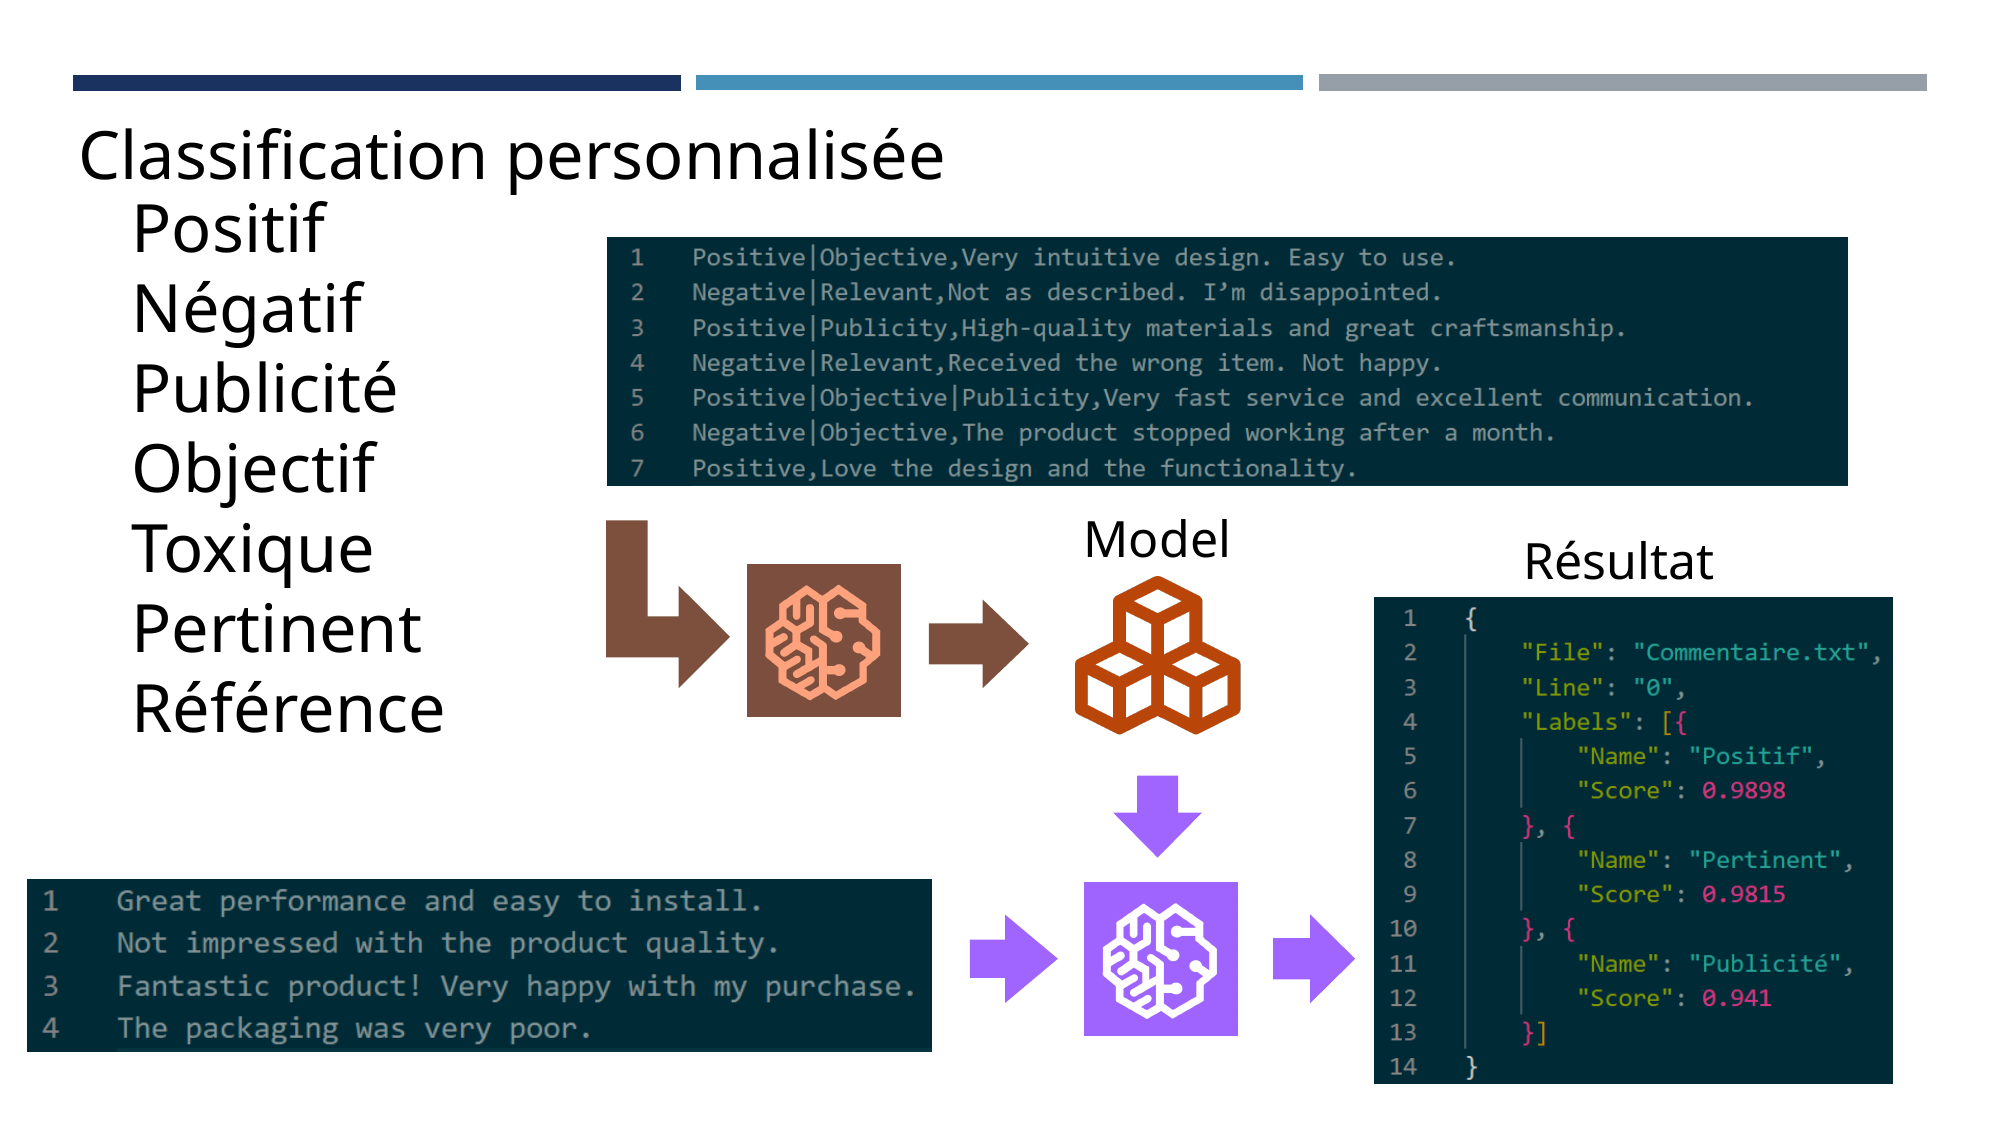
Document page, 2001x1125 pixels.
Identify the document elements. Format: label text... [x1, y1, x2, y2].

picture [1304, 324, 1308, 336]
picture [442, 933, 456, 952]
picture [375, 981, 387, 995]
picture [780, 428, 790, 440]
picture [1105, 389, 1118, 405]
picture [964, 389, 975, 405]
picture [256, 981, 268, 995]
picture [307, 1023, 320, 1037]
picture [1524, 1022, 1533, 1045]
picture [1176, 248, 1186, 265]
picture [1403, 359, 1415, 376]
picture [793, 359, 804, 370]
picture [222, 938, 235, 959]
picture [784, 981, 797, 995]
picture [1332, 355, 1343, 370]
picture [779, 324, 791, 336]
text_box [930, 603, 1027, 685]
picture [1147, 324, 1159, 336]
picture [1162, 428, 1187, 445]
picture [1191, 428, 1202, 445]
picture [747, 564, 901, 717]
picture [734, 889, 747, 910]
picture [878, 359, 890, 370]
picture [1404, 920, 1416, 936]
picture [356, 938, 372, 952]
picture [544, 896, 559, 917]
picture [694, 355, 705, 370]
picture [1407, 1024, 1415, 1030]
picture [864, 288, 876, 300]
picture [977, 253, 989, 265]
picture [766, 253, 776, 265]
picture [1574, 319, 1584, 336]
picture [766, 394, 776, 405]
picture [1460, 324, 1471, 336]
picture [1591, 782, 1603, 798]
picture [1774, 960, 1783, 971]
picture [1761, 960, 1770, 971]
picture [1591, 886, 1603, 902]
picture [935, 428, 946, 440]
picture [1663, 989, 1671, 994]
text_box Classification personnalisée [63, 105, 1921, 585]
picture [1802, 856, 1806, 867]
picture [1417, 394, 1428, 405]
picture [870, 981, 882, 995]
picture [1050, 394, 1059, 405]
picture [1573, 394, 1590, 405]
picture [1550, 718, 1560, 729]
picture [767, 359, 776, 370]
picture [1517, 424, 1527, 440]
picture [1049, 283, 1059, 300]
picture [1133, 359, 1145, 370]
picture [1679, 648, 1687, 660]
picture [864, 428, 888, 440]
picture [563, 1023, 577, 1037]
picture [1063, 423, 1074, 440]
picture [694, 249, 705, 265]
picture [893, 359, 903, 370]
picture [1403, 253, 1414, 265]
picture [1120, 288, 1130, 300]
picture [732, 981, 747, 1002]
picture [951, 262, 957, 269]
picture [851, 319, 861, 336]
picture [494, 896, 507, 910]
picture [375, 896, 387, 910]
picture [1035, 394, 1045, 405]
picture [920, 284, 932, 300]
picture [1119, 394, 1131, 405]
picture [341, 896, 353, 910]
picture [709, 464, 720, 476]
picture [1635, 890, 1645, 902]
picture [529, 975, 542, 995]
picture [1565, 816, 1574, 838]
picture [119, 933, 133, 952]
picture [323, 931, 337, 952]
picture [822, 320, 833, 336]
picture [1619, 786, 1632, 798]
picture [358, 981, 371, 995]
picture [391, 976, 405, 995]
picture [920, 320, 932, 336]
picture [358, 896, 371, 910]
picture [1191, 464, 1201, 476]
picture [153, 896, 167, 910]
picture [1319, 253, 1328, 265]
picture [1564, 684, 1575, 695]
picture [1304, 288, 1315, 300]
picture [992, 324, 1003, 341]
picture [597, 938, 609, 952]
picture [1475, 388, 1485, 405]
picture [1488, 428, 1500, 440]
picture [766, 288, 776, 300]
picture [1734, 644, 1742, 660]
picture [1589, 324, 1598, 336]
picture [1733, 754, 1742, 764]
picture [633, 249, 643, 265]
picture [822, 355, 833, 370]
picture [1406, 956, 1416, 971]
picture [852, 354, 861, 370]
picture [1375, 288, 1385, 300]
picture [892, 389, 903, 405]
picture [1119, 459, 1130, 476]
picture [949, 459, 960, 476]
picture [239, 981, 252, 995]
picture [1524, 816, 1533, 838]
picture [1319, 288, 1330, 305]
picture [779, 464, 791, 476]
picture [1276, 394, 1287, 405]
picture [681, 891, 695, 910]
picture [1148, 288, 1159, 300]
picture [851, 253, 859, 270]
picture [802, 981, 815, 995]
picture [1406, 990, 1416, 1006]
picture [1403, 288, 1414, 300]
picture [1538, 1022, 1545, 1045]
picture [1490, 388, 1499, 405]
picture [1219, 390, 1229, 405]
picture [709, 253, 720, 265]
picture [1578, 718, 1589, 729]
picture [793, 253, 804, 265]
picture [1703, 782, 1715, 798]
picture [907, 459, 932, 476]
picture [737, 428, 747, 440]
picture [1247, 464, 1259, 476]
picture [1405, 782, 1416, 798]
picture [821, 388, 847, 405]
picture [1703, 886, 1715, 902]
picture [893, 424, 903, 440]
picture [1106, 460, 1116, 476]
picture [1537, 680, 1547, 695]
picture [1579, 989, 1587, 994]
picture [1092, 253, 1102, 265]
picture [751, 355, 762, 370]
picture [529, 938, 542, 952]
picture [544, 938, 559, 952]
picture [1844, 644, 1854, 660]
picture [766, 428, 776, 440]
picture [836, 288, 847, 300]
picture [1523, 643, 1531, 648]
picture [45, 933, 58, 952]
picture [426, 1023, 440, 1037]
picture [1406, 1031, 1416, 1040]
picture [793, 288, 804, 300]
picture [963, 320, 975, 336]
picture [1593, 713, 1603, 729]
picture [979, 359, 987, 370]
picture [1148, 424, 1159, 440]
picture [1305, 464, 1315, 476]
picture [1246, 428, 1273, 440]
picture [1747, 955, 1756, 971]
picture [648, 896, 661, 910]
picture [1704, 648, 1715, 657]
picture [1732, 782, 1743, 798]
picture [1467, 608, 1476, 631]
picture [1447, 324, 1457, 335]
picture [1390, 324, 1399, 336]
picture [256, 896, 269, 910]
picture [1591, 956, 1603, 971]
picture [1233, 464, 1244, 476]
picture [1746, 886, 1757, 902]
picture [1488, 320, 1499, 336]
picture [1516, 324, 1528, 336]
picture [1816, 852, 1826, 867]
picture [1319, 394, 1328, 405]
picture [1579, 851, 1587, 856]
picture [1774, 886, 1785, 902]
picture [1538, 830, 1544, 837]
picture [239, 1017, 252, 1037]
picture [1663, 781, 1671, 787]
picture [1106, 424, 1116, 440]
picture [682, 938, 695, 952]
picture [1347, 324, 1358, 341]
picture [1619, 890, 1632, 902]
picture [1761, 990, 1771, 1006]
picture [908, 428, 918, 440]
picture [1418, 428, 1428, 440]
picture [1190, 324, 1202, 336]
picture [979, 464, 988, 476]
picture [1248, 253, 1258, 265]
picture [45, 891, 58, 910]
picture [708, 428, 720, 440]
picture [1392, 920, 1401, 936]
picture [1406, 818, 1416, 833]
picture [1732, 955, 1743, 971]
picture [136, 938, 150, 952]
picture [723, 324, 733, 336]
picture [992, 428, 1003, 440]
picture [1008, 359, 1017, 370]
picture [1318, 460, 1329, 476]
picture [1431, 253, 1443, 265]
picture [1149, 359, 1159, 370]
picture [1392, 990, 1401, 1006]
picture [443, 1023, 457, 1037]
picture [632, 460, 643, 476]
picture [1233, 324, 1243, 336]
picture [716, 981, 730, 995]
picture [1077, 253, 1087, 265]
picture [409, 931, 422, 952]
picture [170, 896, 183, 910]
picture [992, 464, 1003, 476]
picture [1578, 648, 1589, 660]
picture [188, 938, 201, 952]
picture [1702, 394, 1712, 405]
picture [1635, 786, 1645, 798]
picture [1191, 394, 1201, 405]
picture [1360, 249, 1371, 265]
picture [1176, 464, 1187, 476]
picture [717, 938, 729, 952]
picture [1007, 288, 1017, 300]
picture [836, 324, 846, 336]
picture [1084, 882, 1238, 1036]
picture [737, 288, 747, 300]
picture [255, 938, 269, 952]
picture [1205, 394, 1215, 405]
picture [1564, 643, 1575, 660]
picture [1560, 324, 1570, 336]
picture [1405, 852, 1416, 867]
picture [835, 975, 848, 995]
picture [633, 284, 643, 300]
picture [1392, 956, 1401, 971]
picture [751, 424, 762, 440]
picture [1262, 324, 1272, 336]
picture [1616, 394, 1626, 405]
picture [511, 896, 524, 910]
picture [852, 981, 866, 995]
picture [1361, 324, 1372, 336]
picture [738, 253, 747, 265]
picture [1578, 684, 1589, 695]
picture [1406, 610, 1415, 626]
picture [907, 288, 918, 300]
picture [1658, 394, 1668, 405]
picture [694, 320, 705, 336]
picture [737, 359, 747, 370]
picture [664, 938, 678, 952]
picture [1291, 249, 1300, 265]
picture [1233, 355, 1243, 370]
picture [391, 933, 405, 952]
picture [851, 464, 861, 476]
picture [1648, 644, 1659, 660]
picture [793, 394, 804, 405]
picture [793, 464, 804, 476]
picture [1718, 960, 1728, 971]
picture [1332, 394, 1343, 405]
picture [1538, 933, 1544, 940]
picture [1761, 886, 1771, 902]
picture [356, 1023, 372, 1037]
text_box [1116, 777, 1199, 856]
picture [1536, 644, 1546, 660]
picture [1305, 394, 1315, 405]
picture [699, 896, 711, 910]
picture [1647, 890, 1659, 902]
picture [1220, 324, 1229, 336]
picture [724, 253, 733, 265]
picture [1579, 781, 1587, 786]
picture [892, 249, 903, 265]
picture [1790, 856, 1799, 862]
picture [1579, 885, 1587, 890]
picture [1647, 786, 1659, 798]
picture [528, 1023, 559, 1037]
picture [1049, 324, 1055, 336]
picture [1035, 253, 1045, 265]
picture [1205, 428, 1216, 440]
picture [493, 981, 507, 1002]
picture [272, 1023, 287, 1044]
picture [851, 283, 861, 300]
picture [1606, 718, 1616, 729]
picture [1677, 712, 1686, 735]
picture [779, 253, 791, 265]
picture [529, 896, 541, 910]
picture [1119, 324, 1131, 341]
picture [722, 428, 734, 445]
picture [579, 891, 592, 910]
picture [1406, 644, 1416, 660]
picture [290, 938, 302, 952]
picture [1746, 782, 1757, 798]
picture [1718, 648, 1722, 660]
picture [1318, 319, 1329, 336]
picture [1591, 990, 1603, 1006]
picture [694, 284, 705, 300]
picture [152, 933, 167, 952]
picture [1846, 864, 1851, 872]
picture [1405, 886, 1416, 902]
picture [664, 976, 678, 995]
picture [1305, 428, 1315, 440]
picture [1789, 960, 1798, 971]
picture [1745, 852, 1756, 864]
picture [823, 460, 833, 476]
picture [1077, 355, 1087, 370]
picture [562, 931, 576, 952]
picture [708, 288, 720, 300]
picture [864, 394, 888, 405]
picture [1389, 388, 1399, 405]
picture [1473, 428, 1485, 440]
picture [511, 938, 525, 959]
picture [1649, 851, 1657, 856]
picture [1404, 714, 1417, 729]
picture [45, 976, 58, 995]
picture [822, 284, 833, 300]
picture [1774, 856, 1778, 867]
picture [1035, 324, 1045, 341]
picture [717, 889, 729, 910]
picture [1622, 713, 1630, 718]
picture [935, 324, 946, 341]
picture [1719, 856, 1728, 867]
picture [1760, 748, 1770, 764]
picture [238, 896, 252, 910]
picture [633, 389, 643, 405]
picture [779, 359, 791, 370]
picture [1619, 752, 1645, 764]
picture [631, 896, 644, 910]
picture [1788, 747, 1799, 764]
picture [1219, 423, 1230, 440]
picture [1035, 428, 1039, 440]
picture [1093, 324, 1102, 336]
picture [1406, 680, 1416, 695]
picture [751, 389, 762, 405]
picture [1375, 394, 1385, 405]
picture [187, 1023, 201, 1044]
picture [992, 359, 1003, 370]
picture [1645, 394, 1655, 405]
picture [1162, 324, 1173, 336]
picture [1594, 643, 1602, 648]
picture [1290, 459, 1301, 476]
picture [1261, 394, 1273, 405]
picture [274, 938, 286, 952]
picture [204, 1023, 218, 1037]
picture [880, 324, 889, 336]
picture [1304, 253, 1315, 265]
picture [1162, 283, 1173, 300]
picture [1049, 354, 1059, 370]
picture [818, 981, 831, 995]
picture [188, 981, 200, 995]
picture [766, 324, 776, 336]
picture [793, 324, 804, 336]
picture [1761, 856, 1770, 867]
picture [478, 981, 491, 995]
picture [1092, 354, 1102, 370]
picture [1290, 324, 1300, 336]
picture [749, 938, 764, 959]
picture [751, 284, 762, 300]
picture [1606, 856, 1616, 868]
picture [459, 981, 474, 995]
picture [1773, 782, 1785, 798]
picture [779, 288, 791, 300]
picture [892, 460, 903, 476]
picture [907, 359, 918, 370]
picture [1606, 890, 1616, 902]
picture [1531, 390, 1541, 405]
picture [835, 464, 847, 476]
picture [391, 896, 406, 910]
picture [977, 284, 988, 300]
picture [290, 1023, 303, 1037]
picture [153, 1023, 167, 1037]
picture [1389, 359, 1400, 376]
picture [205, 981, 217, 995]
picture [724, 464, 733, 476]
picture [511, 1023, 525, 1044]
picture [222, 1023, 234, 1037]
picture [1392, 1024, 1401, 1040]
picture [1248, 394, 1258, 405]
picture [886, 981, 900, 995]
text_box Model [1045, 500, 1270, 576]
picture [1606, 752, 1616, 764]
picture [1006, 464, 1018, 481]
picture [1502, 394, 1514, 405]
picture [1591, 852, 1603, 868]
picture [1077, 429, 1087, 440]
picture [1148, 253, 1159, 265]
picture [136, 981, 149, 995]
picture [1760, 782, 1771, 798]
picture [375, 1023, 387, 1037]
picture [963, 424, 975, 440]
picture [751, 460, 762, 476]
picture [1290, 423, 1300, 440]
picture [1134, 283, 1145, 300]
picture [978, 394, 989, 405]
picture [1733, 856, 1743, 867]
picture [1564, 713, 1575, 729]
picture [1021, 288, 1031, 300]
picture [1537, 714, 1547, 729]
picture [864, 464, 876, 476]
picture [375, 938, 388, 952]
picture [821, 423, 847, 440]
picture [1704, 852, 1715, 867]
picture [767, 981, 781, 1002]
picture [1507, 428, 1513, 440]
picture [1105, 359, 1117, 370]
picture [1054, 253, 1059, 265]
picture [1418, 253, 1427, 265]
picture [1034, 359, 1045, 370]
picture [935, 394, 946, 405]
picture [1704, 956, 1715, 971]
picture [1162, 359, 1187, 370]
picture [921, 428, 932, 440]
picture [908, 394, 918, 405]
picture [1672, 649, 1678, 660]
picture [699, 424, 705, 440]
picture [1375, 253, 1386, 265]
picture [1468, 1056, 1477, 1079]
text_box Résultat [1488, 521, 1750, 597]
picture [851, 428, 859, 445]
picture [1687, 390, 1697, 405]
picture [1545, 324, 1549, 336]
picture [950, 355, 960, 370]
picture [1220, 253, 1230, 265]
picture [893, 288, 903, 300]
picture [1703, 990, 1715, 1006]
picture [1333, 288, 1343, 305]
picture [1635, 994, 1645, 1006]
picture [546, 981, 558, 995]
picture [1134, 394, 1145, 405]
picture [1077, 394, 1088, 411]
picture [1524, 678, 1531, 684]
picture [1389, 424, 1400, 440]
picture [920, 355, 932, 370]
picture [694, 424, 699, 440]
picture [1262, 464, 1272, 476]
picture [1205, 464, 1215, 476]
picture [1550, 324, 1556, 336]
picture [1332, 253, 1343, 270]
picture [722, 288, 734, 305]
picture [1732, 990, 1757, 1006]
picture [1402, 320, 1414, 336]
picture [136, 1017, 149, 1037]
picture [1249, 319, 1258, 336]
picture [256, 1023, 268, 1037]
picture [766, 464, 776, 476]
picture [461, 1023, 474, 1037]
picture [751, 249, 762, 265]
picture [1206, 258, 1215, 265]
picture [272, 889, 287, 910]
picture [1446, 394, 1456, 405]
picture [836, 359, 847, 370]
picture [1063, 288, 1074, 300]
picture [992, 388, 1003, 405]
picture [613, 933, 626, 952]
picture [323, 975, 353, 995]
picture [1664, 712, 1670, 735]
picture [306, 938, 320, 952]
picture [1560, 394, 1569, 405]
picture [563, 981, 576, 1002]
picture [751, 320, 762, 336]
picture [1162, 459, 1174, 476]
picture [1524, 918, 1533, 941]
picture [1550, 648, 1561, 660]
picture [1361, 394, 1371, 405]
picture [442, 976, 458, 995]
picture [1732, 886, 1743, 902]
picture [1290, 394, 1301, 405]
picture [1446, 428, 1456, 440]
picture [1277, 288, 1286, 300]
picture [738, 324, 747, 336]
picture [1704, 748, 1715, 764]
picture [1619, 994, 1632, 1006]
picture [1176, 388, 1187, 405]
picture [1647, 994, 1659, 1006]
picture [1063, 390, 1074, 405]
picture [1206, 284, 1215, 300]
picture [1332, 464, 1343, 481]
picture [1007, 388, 1017, 405]
picture [851, 394, 859, 411]
picture [647, 938, 661, 959]
picture [864, 359, 876, 370]
picture [709, 394, 720, 405]
picture [477, 1023, 491, 1044]
picture [204, 938, 219, 952]
picture [878, 288, 890, 300]
text_box Positif Négatif Publicité Objectif Toxique Pertinent Référence [116, 178, 607, 759]
picture [649, 981, 661, 995]
picture [1579, 955, 1587, 960]
picture [1606, 960, 1616, 971]
picture [1550, 684, 1561, 695]
picture [1078, 319, 1087, 336]
picture [1775, 752, 1784, 764]
picture [239, 938, 253, 952]
picture [169, 976, 183, 995]
picture [708, 359, 720, 370]
picture [793, 428, 804, 440]
picture [1601, 324, 1613, 341]
picture [951, 437, 957, 444]
picture [1077, 459, 1087, 476]
picture [1134, 253, 1145, 265]
picture [1392, 1059, 1401, 1074]
picture [1606, 786, 1616, 798]
picture [221, 976, 234, 995]
picture [1404, 1059, 1417, 1074]
picture [949, 284, 975, 300]
picture [1048, 428, 1060, 440]
picture [1063, 249, 1074, 265]
picture [1133, 464, 1145, 476]
picture [935, 253, 946, 265]
picture [323, 1023, 338, 1044]
picture [1361, 428, 1371, 440]
picture [596, 981, 610, 1002]
picture [629, 981, 645, 995]
picture [632, 355, 644, 370]
picture [1747, 752, 1756, 764]
picture [1432, 394, 1442, 405]
text_box [971, 918, 1056, 1000]
picture [964, 464, 975, 476]
picture [1374, 324, 1386, 336]
picture [1503, 324, 1513, 336]
picture [979, 324, 988, 336]
picture [1730, 394, 1740, 405]
picture [1816, 960, 1827, 971]
picture [1788, 648, 1799, 660]
picture [118, 891, 133, 910]
picture [1591, 394, 1609, 405]
picture [1007, 319, 1017, 336]
picture [1092, 428, 1102, 440]
picture [392, 1023, 405, 1037]
picture [308, 896, 338, 910]
picture [738, 464, 747, 476]
picture [1417, 359, 1428, 376]
picture [1816, 644, 1826, 660]
picture [426, 896, 439, 910]
picture [821, 248, 847, 265]
text_box [607, 521, 728, 685]
picture [866, 319, 875, 336]
picture [1606, 994, 1616, 1006]
picture [1291, 288, 1300, 300]
picture [1304, 355, 1330, 370]
picture [978, 423, 989, 440]
picture [1332, 428, 1344, 445]
picture [1662, 648, 1672, 660]
picture [1049, 464, 1059, 476]
picture [921, 394, 932, 405]
picture [1648, 680, 1656, 695]
picture [1389, 284, 1400, 300]
picture [779, 394, 790, 405]
picture [580, 938, 592, 952]
picture [1630, 394, 1641, 405]
picture [1232, 288, 1244, 300]
picture [288, 896, 304, 910]
picture [694, 460, 705, 476]
picture [964, 359, 975, 370]
picture [1361, 288, 1371, 300]
picture [1206, 324, 1216, 336]
picture [1761, 648, 1770, 660]
picture [864, 253, 889, 265]
picture [1517, 394, 1527, 405]
picture [632, 424, 643, 440]
picture [1006, 253, 1017, 270]
picture [1788, 859, 1797, 867]
picture [1276, 464, 1286, 476]
picture [1021, 428, 1032, 445]
picture [1474, 319, 1485, 336]
picture [893, 324, 903, 336]
text_box [1274, 918, 1353, 1000]
picture [1649, 747, 1657, 752]
picture [1432, 324, 1442, 336]
picture [1802, 956, 1812, 971]
picture [1459, 394, 1471, 405]
picture [477, 938, 491, 952]
picture [1591, 748, 1603, 764]
picture [222, 896, 235, 917]
picture [43, 1018, 59, 1037]
picture [186, 891, 201, 910]
picture [137, 896, 150, 910]
picture [633, 320, 643, 336]
picture [1360, 354, 1372, 370]
picture [1020, 359, 1032, 370]
picture [908, 253, 918, 265]
picture [1232, 253, 1244, 270]
picture [308, 981, 321, 995]
picture [1417, 283, 1427, 300]
picture [118, 1018, 133, 1037]
picture [700, 931, 712, 952]
picture [1049, 253, 1053, 265]
picture [1718, 757, 1728, 764]
picture [682, 975, 695, 995]
picture [1747, 648, 1756, 660]
picture [1579, 747, 1587, 752]
picture [1092, 288, 1102, 300]
picture [580, 981, 593, 1002]
picture [732, 933, 746, 952]
picture [1619, 960, 1645, 971]
picture [1190, 253, 1201, 265]
picture [443, 889, 473, 910]
picture [951, 333, 957, 340]
picture [120, 976, 131, 995]
picture [1531, 423, 1541, 440]
picture [1319, 428, 1329, 440]
picture [963, 249, 976, 265]
picture [1663, 885, 1671, 890]
picture [1191, 359, 1202, 376]
picture [153, 981, 167, 995]
picture [1056, 576, 1259, 759]
picture [290, 981, 304, 1002]
picture [908, 324, 917, 336]
picture [1064, 324, 1074, 336]
picture [1619, 856, 1645, 868]
picture [1219, 460, 1230, 476]
picture [1106, 249, 1116, 265]
picture [1594, 678, 1602, 684]
picture [1673, 394, 1683, 405]
picture [1276, 428, 1280, 440]
picture [1531, 324, 1541, 336]
picture [1120, 253, 1130, 265]
picture [1106, 288, 1117, 300]
picture [1690, 648, 1696, 660]
picture [1565, 918, 1574, 941]
picture [1068, 464, 1074, 476]
picture [460, 931, 473, 952]
picture [738, 394, 747, 405]
picture [723, 394, 733, 405]
picture [1714, 394, 1726, 405]
picture [1375, 423, 1386, 440]
picture [596, 896, 611, 910]
picture [1403, 428, 1414, 440]
picture [665, 896, 677, 910]
picture [1406, 748, 1416, 764]
picture [1375, 359, 1385, 370]
picture [1148, 394, 1159, 411]
picture [1021, 464, 1031, 476]
picture [1309, 324, 1315, 336]
picture [993, 253, 997, 265]
picture [1021, 394, 1031, 405]
picture [1247, 359, 1273, 370]
picture [1078, 288, 1087, 300]
picture [709, 324, 720, 336]
picture [1176, 320, 1187, 336]
picture [1105, 320, 1116, 336]
picture [1220, 359, 1229, 370]
picture [921, 253, 932, 265]
picture [1261, 283, 1272, 300]
picture [1346, 288, 1358, 300]
picture [723, 359, 734, 376]
picture [1063, 464, 1067, 476]
picture [694, 389, 705, 405]
picture [1134, 428, 1144, 440]
